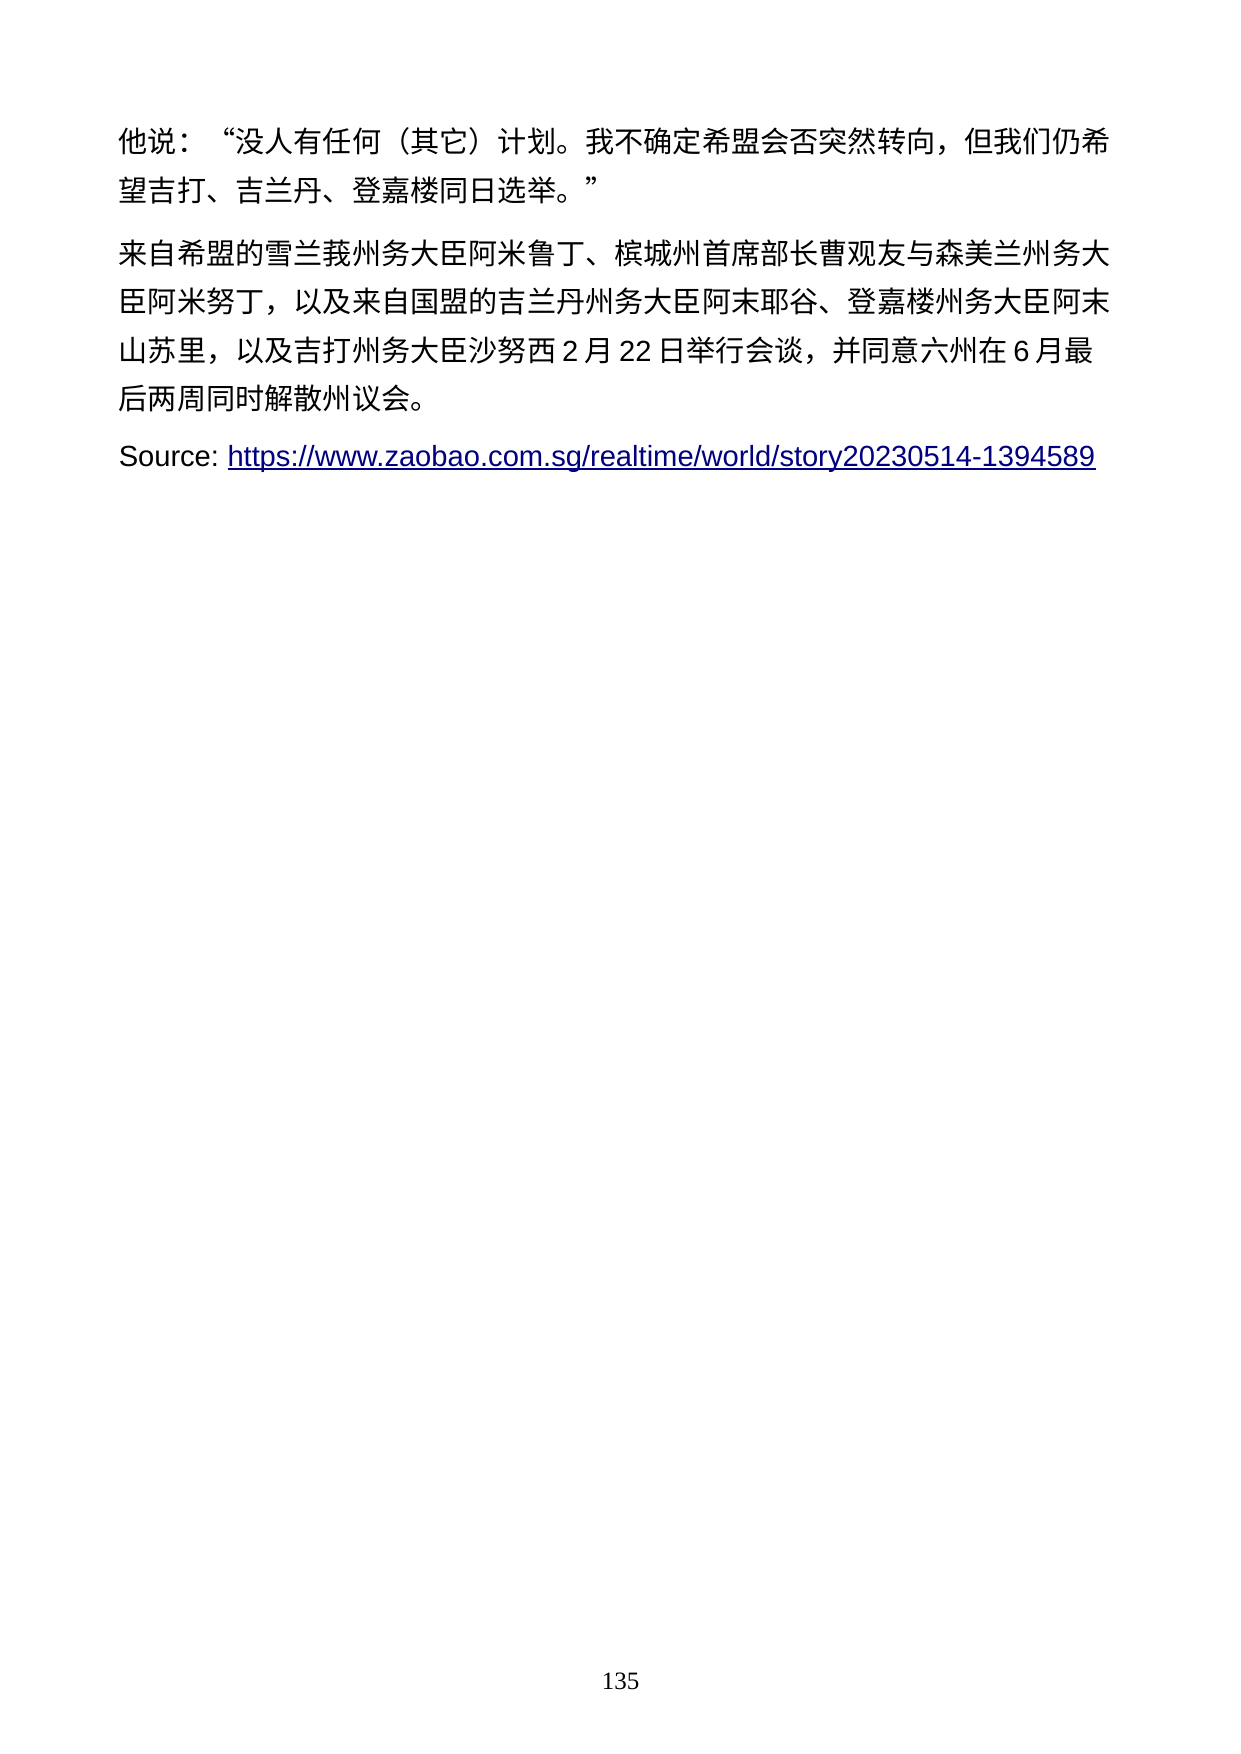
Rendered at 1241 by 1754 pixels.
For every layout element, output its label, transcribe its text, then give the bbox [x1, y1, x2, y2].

text 来自希盟的雪兰莪州务大臣阿米鲁丁、槟城州首席部长曹观友与森美兰州务大臣阿米努丁，以及来自国盟的吉兰丹州务大臣阿末耶谷、登嘉楼州务大臣阿末山苏里，以及吉打州务大臣沙努西2月22日举行会谈，并同意六州在6月最后两周同时解散州议会。 [118, 230, 1122, 418]
text Source: https://www.zaobao.com.sg/realtime/world/story20230514-1394589 [118, 439, 1122, 472]
text 他说：“没人有任何（其它）计划。我不确定希盟会否突然转向，但我们仍希望吉打、吉兰丹、登嘉楼同日选举。” [118, 118, 1122, 209]
